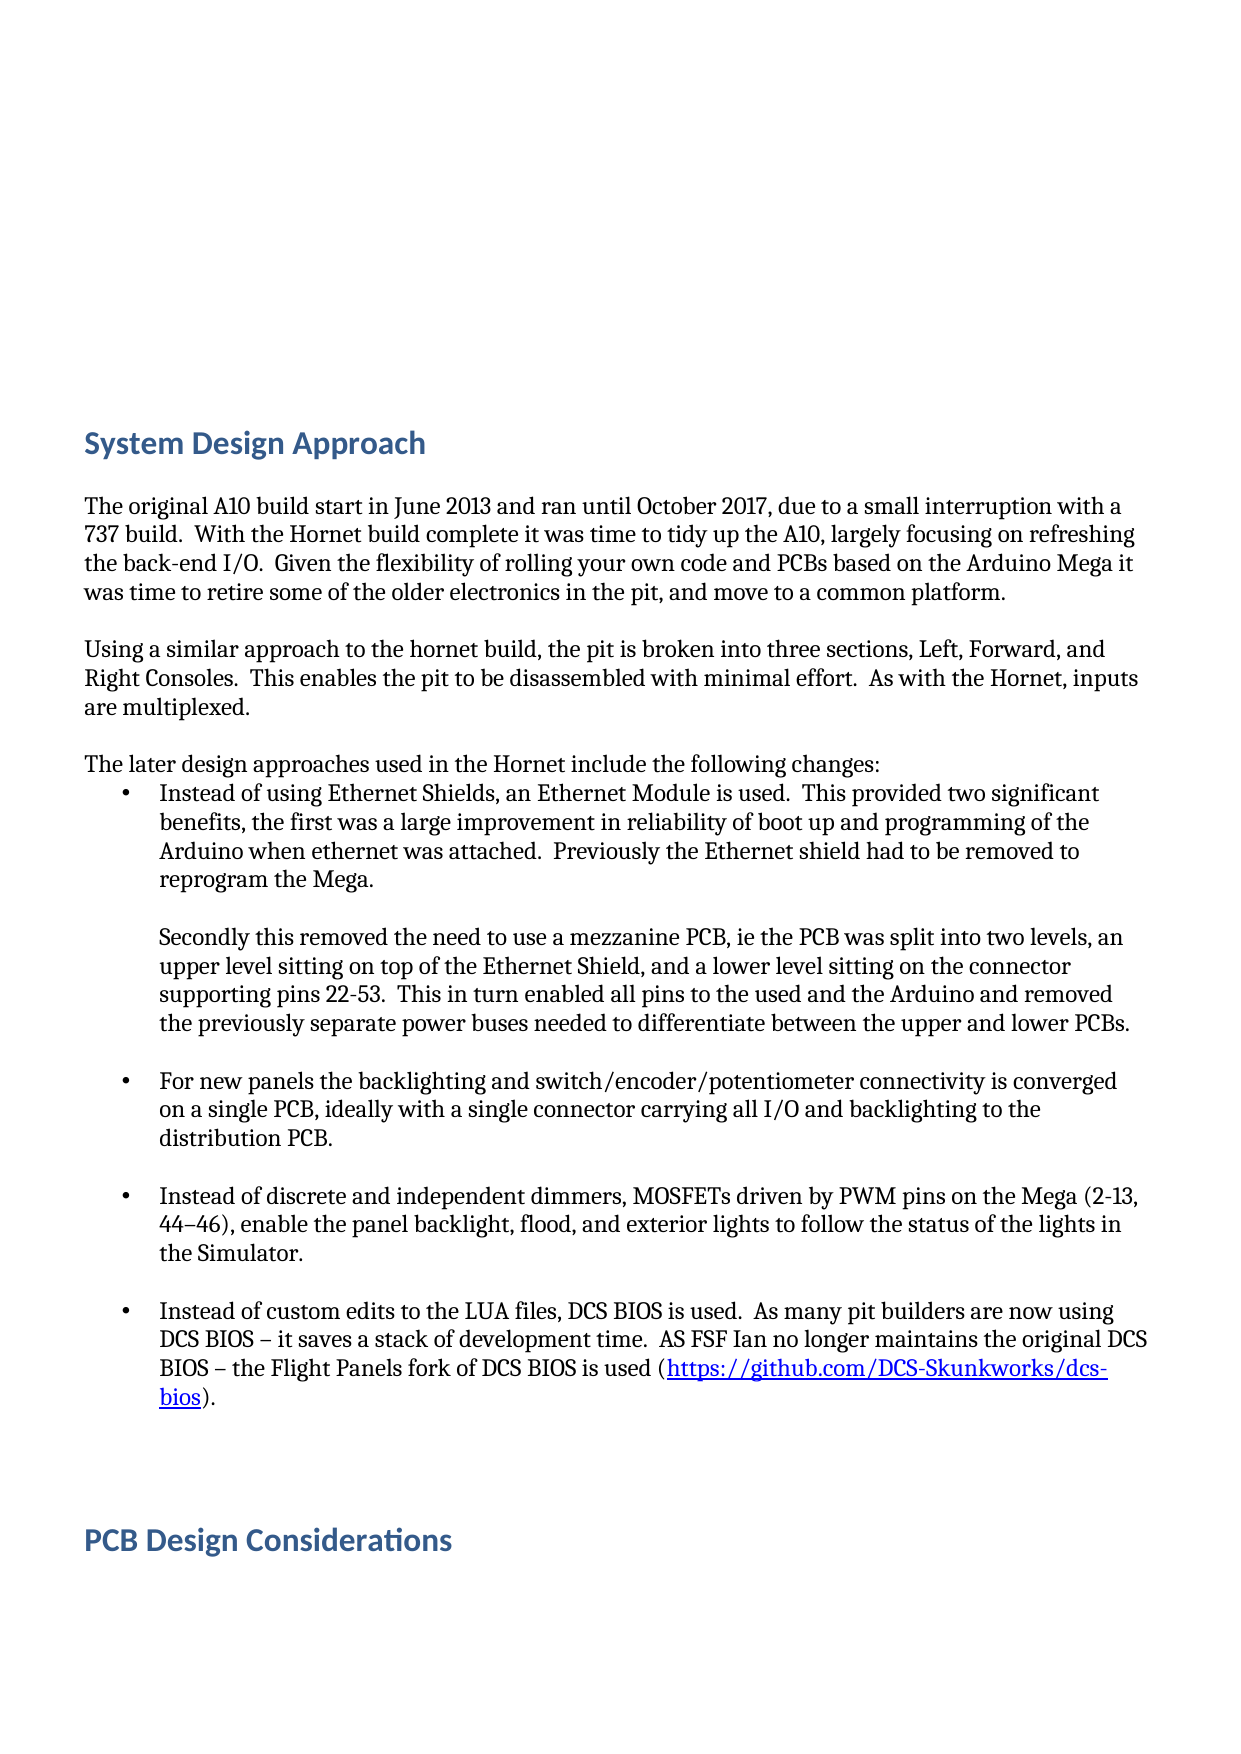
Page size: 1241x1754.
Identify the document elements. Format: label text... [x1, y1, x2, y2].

list Instead of discrete and independent dimmers, MOSFETs driven by PWM pins on the Mega (2-13, 44–46), enable the panel backlight, flood, and exterior lights to follow the status of the lights in the Simulator. [122, 1182, 1148, 1268]
list For new panels the backlighting and switch/encoder/potentiometer connectivity is converged on a single PCB, ideally with a single connector carrying all I/O and backlighting to the distribution PCB. [122, 1067, 1148, 1153]
text The original A10 build start in June 2013 and ran until October 2017, due to a small interruption with a 737 build. With the Hornet build complete it was time to tidy up the A10, largely focusing on refreshing the back-end I/O. Given the flexibility of rolling your own code and PCBs based on the Arduino Mega it was time to retire some of the older electronics in the pit, and move to a common platform. [84, 492, 1148, 607]
text Secondly this removed the need to use a mezzanine PCB, ie the PCB was split into two levels, an upper level sitting on top of the Ethernet Shield, and a lower level sitting on the connector supporting pins 22-53. This in turn enabled all pins to the used and the Arduino and removed the previously separate power buses needed to differentiate between the upper and lower PCBs. [159, 923, 1148, 1038]
text The later design approaches used in the Hornet include the following changes: [84, 750, 1148, 779]
subtitle PCB Design Considerations [84, 1519, 1148, 1560]
list Instead of custom edits to the LUA files, DCS BIOS is used. As many pit builders are now using DCS BIOS – it saves a stack of development time. AS FSF Ian no longer maintains the original DCS BIOS – the Flight Panels fork of DCS BIOS is used (https://github.com/DCS-Skunkworks/dcs-bios). [122, 1297, 1148, 1412]
subtitle System Design Approach [84, 422, 1148, 463]
list Instead of using Ethernet Shields, an Ethernet Module is used. This provided two significant benefits, the first was a large improvement in reliability of boot up and programming of the Arduino when ethernet was attached. Previously the Ethernet shield had to be removed to reprogram the Mega. [122, 779, 1148, 894]
text Using a similar approach to the hornet build, the pit is broken into three sections, Left, Forward, and Right Consoles. This enables the pit to be disassembled with minimal effort. As with the Hornet, inputs are multiplexed. [84, 635, 1148, 722]
